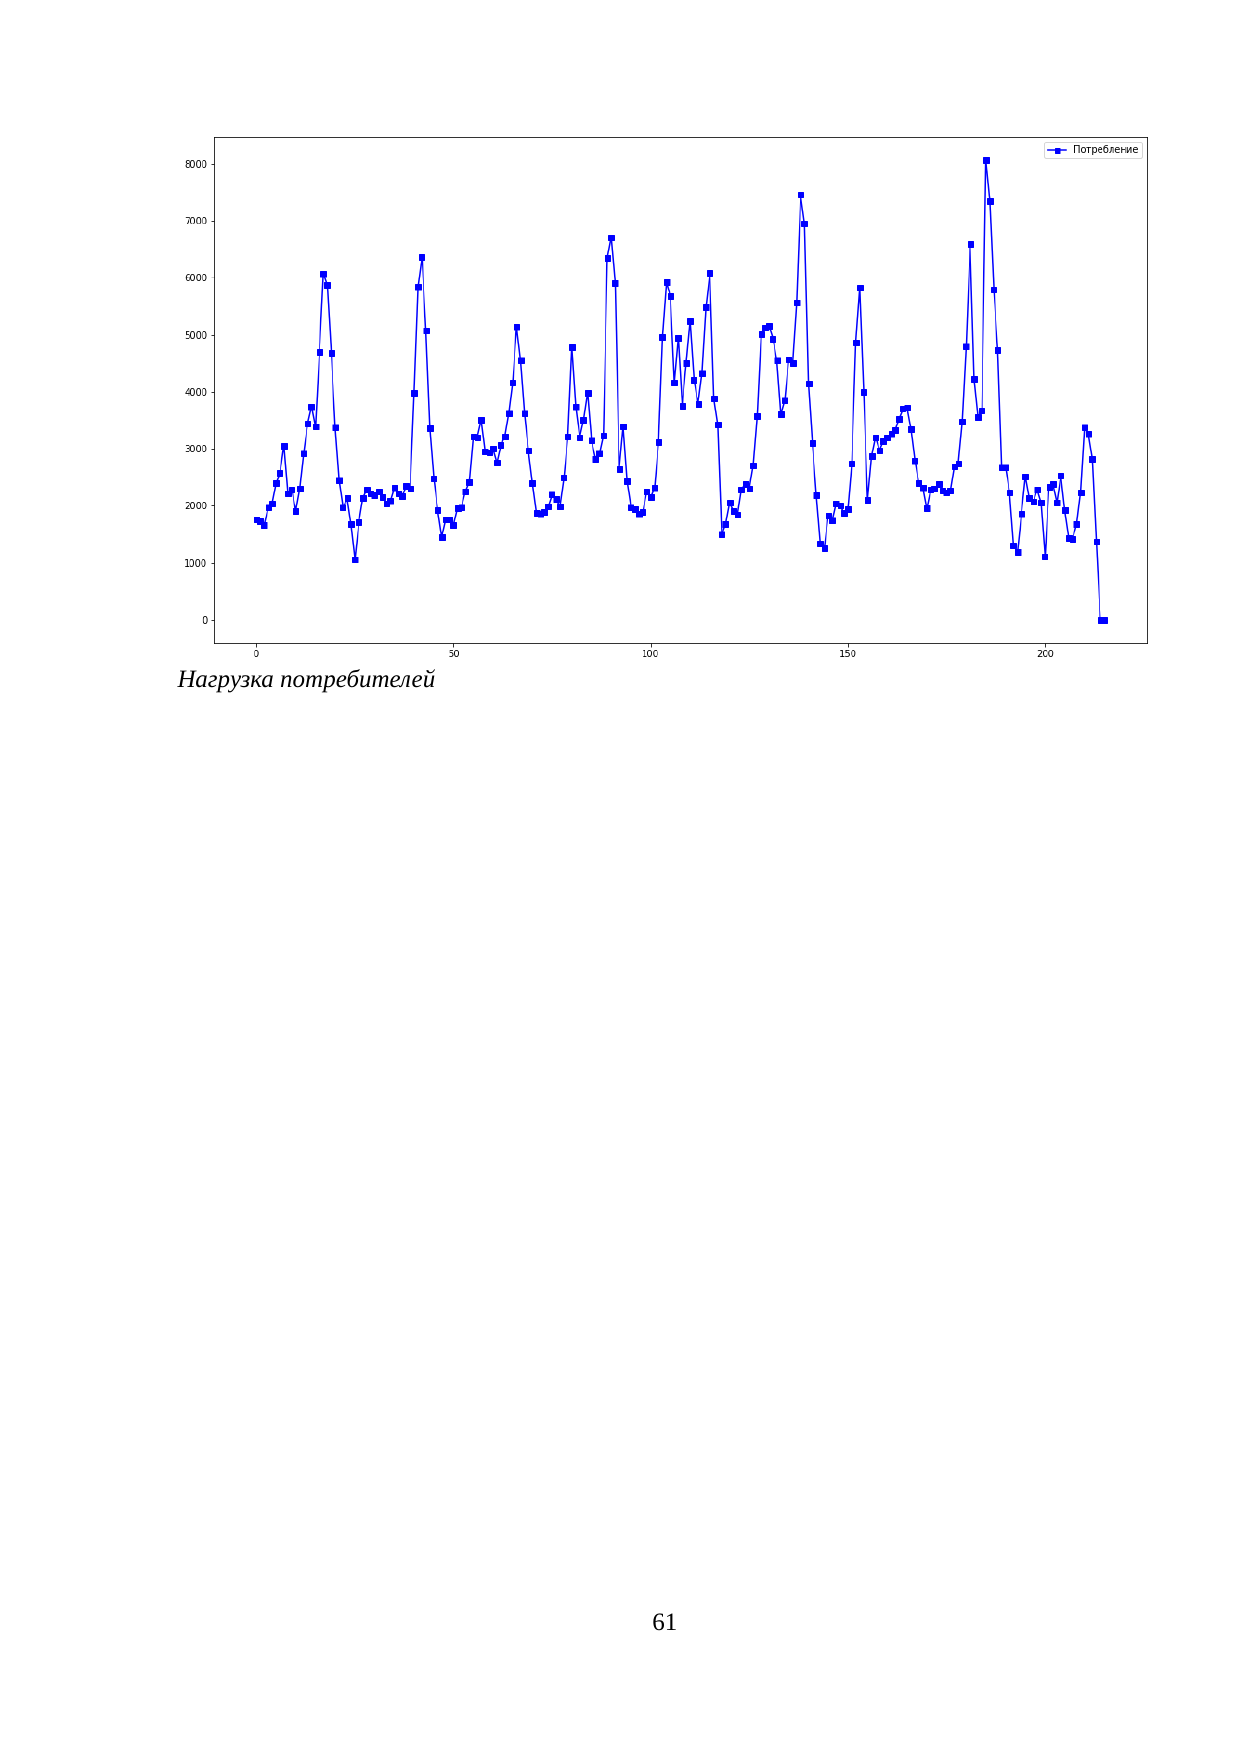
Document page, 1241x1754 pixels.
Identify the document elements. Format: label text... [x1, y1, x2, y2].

picture [177, 130, 1152, 665]
text Нагрузка потребителей [177, 665, 1152, 693]
